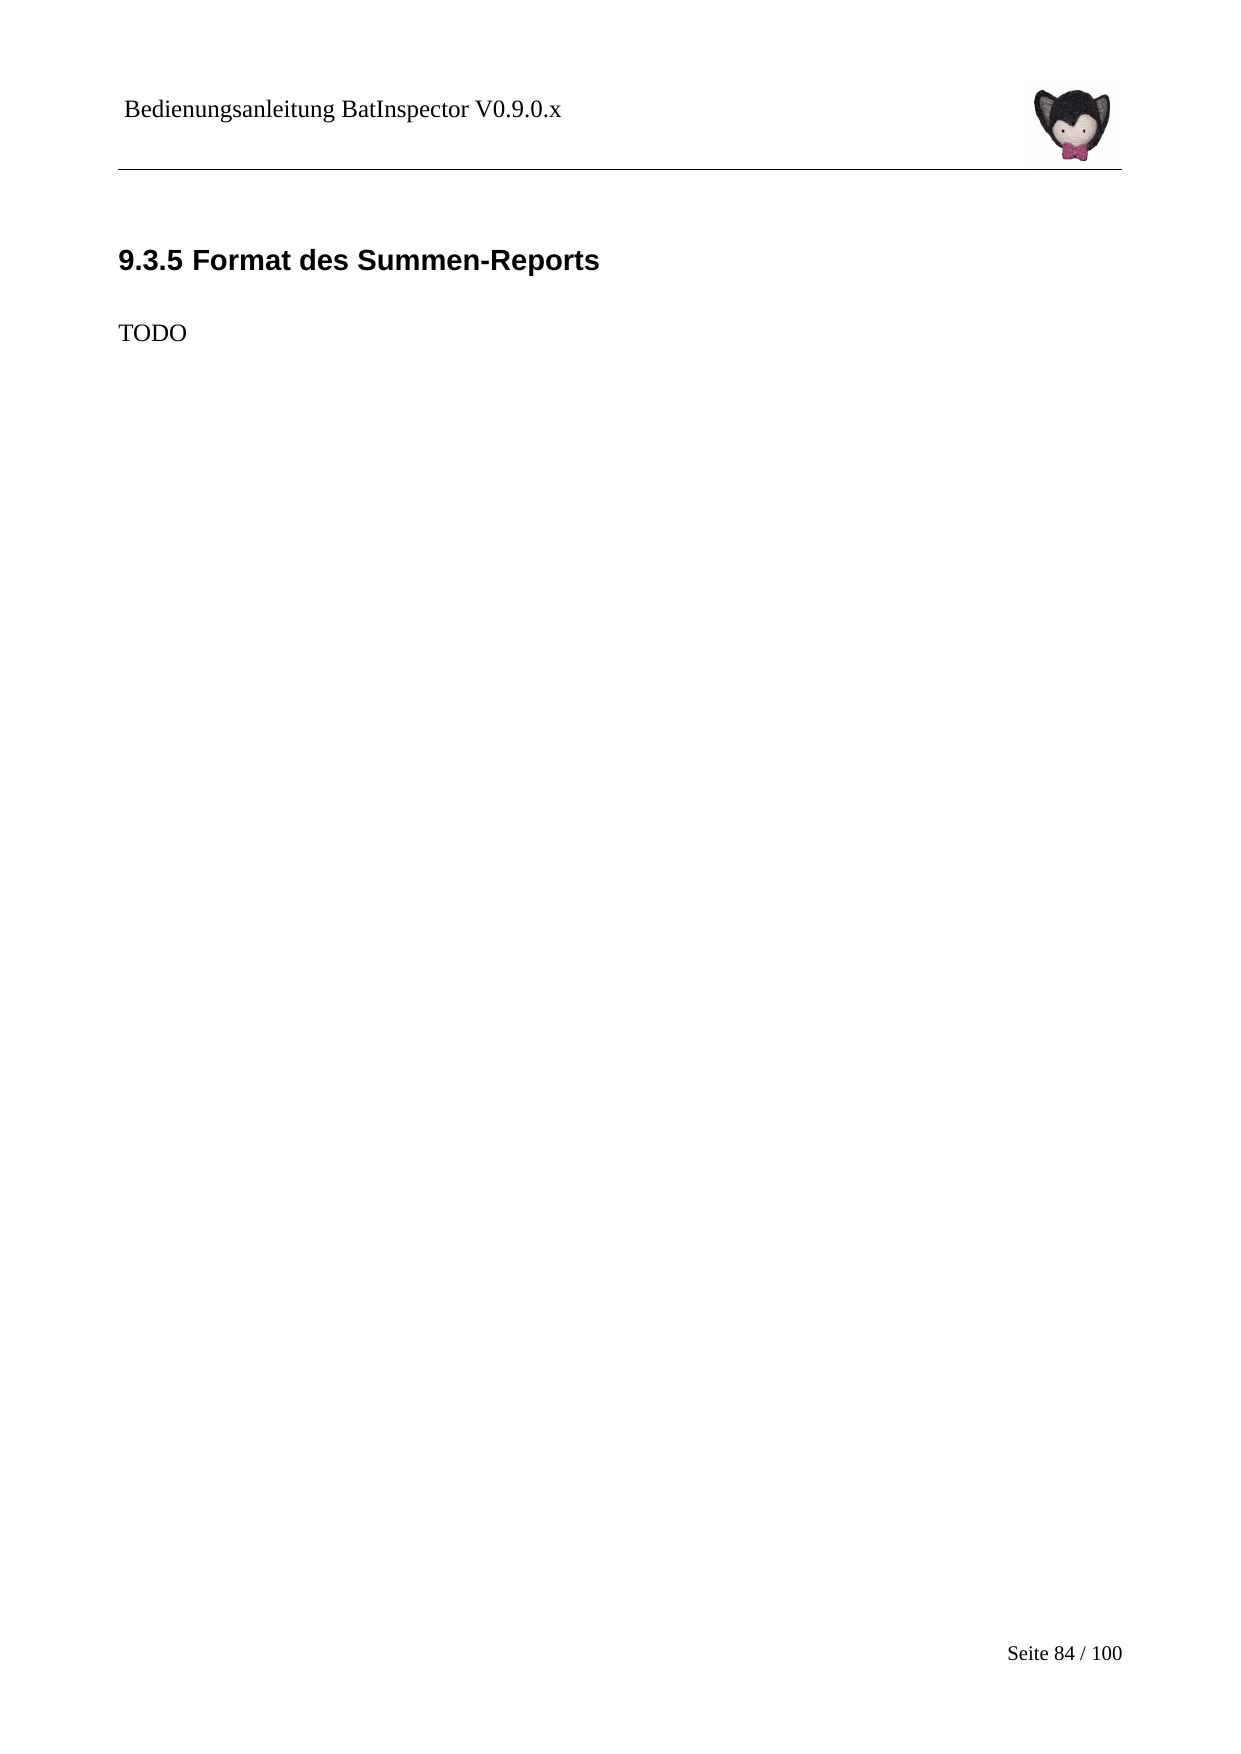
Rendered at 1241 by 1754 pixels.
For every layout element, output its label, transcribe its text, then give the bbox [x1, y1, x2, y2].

picture [1030, 80, 1119, 169]
subtitle Format des Summen-Reports [118, 243, 1122, 276]
text TODO [118, 318, 1122, 346]
